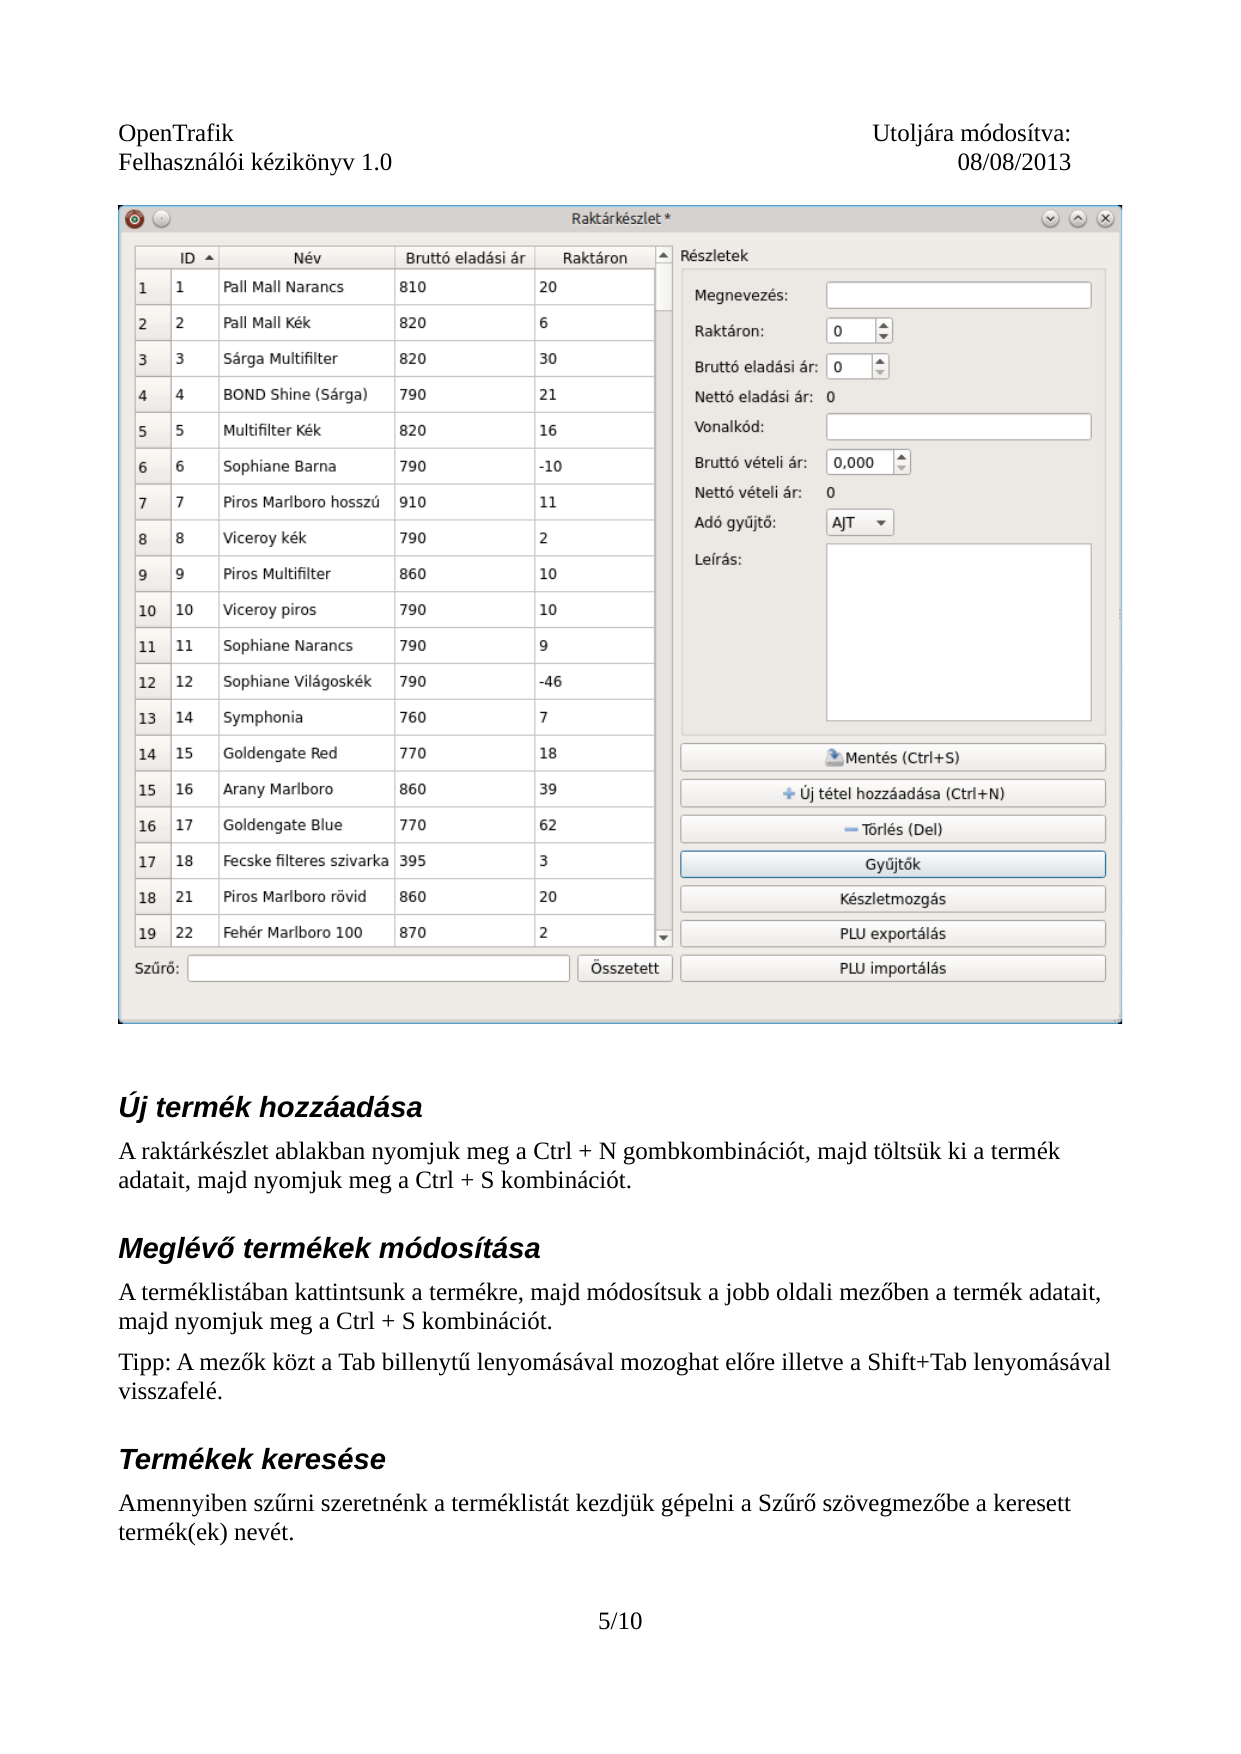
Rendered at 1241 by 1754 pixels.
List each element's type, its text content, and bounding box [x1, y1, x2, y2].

picture [118, 205, 1123, 1024]
text A raktárkészlet ablakban nyomjuk meg a Ctrl + N gombkombinációt, majd töltsük ki a termék adatait, majd nyomjuk meg a Ctrl + S kombinációt. [118, 1136, 1122, 1194]
subtitle Meglévő termékek módosítása [118, 1231, 1122, 1265]
text Tipp: A mezők közt a Tab billenytű lenyomásával mozoghat előre illetve a Shift+Tab lenyomásával visszafelé. [118, 1347, 1122, 1405]
text Amennyiben szűrni szeretnénk a terméklistát kezdjük gépelni a Szűrő szövegmezőbe a keresett termék(ek) nevét. [118, 1488, 1122, 1546]
subtitle Új termék hozzáadása [118, 1090, 1122, 1124]
subtitle Termékek keresése [118, 1442, 1122, 1476]
text A terméklistában kattintsunk a termékre, majd módosítsuk a jobb oldali mezőben a termék adatait, majd nyomjuk meg a Ctrl + S kombinációt. [118, 1277, 1122, 1335]
